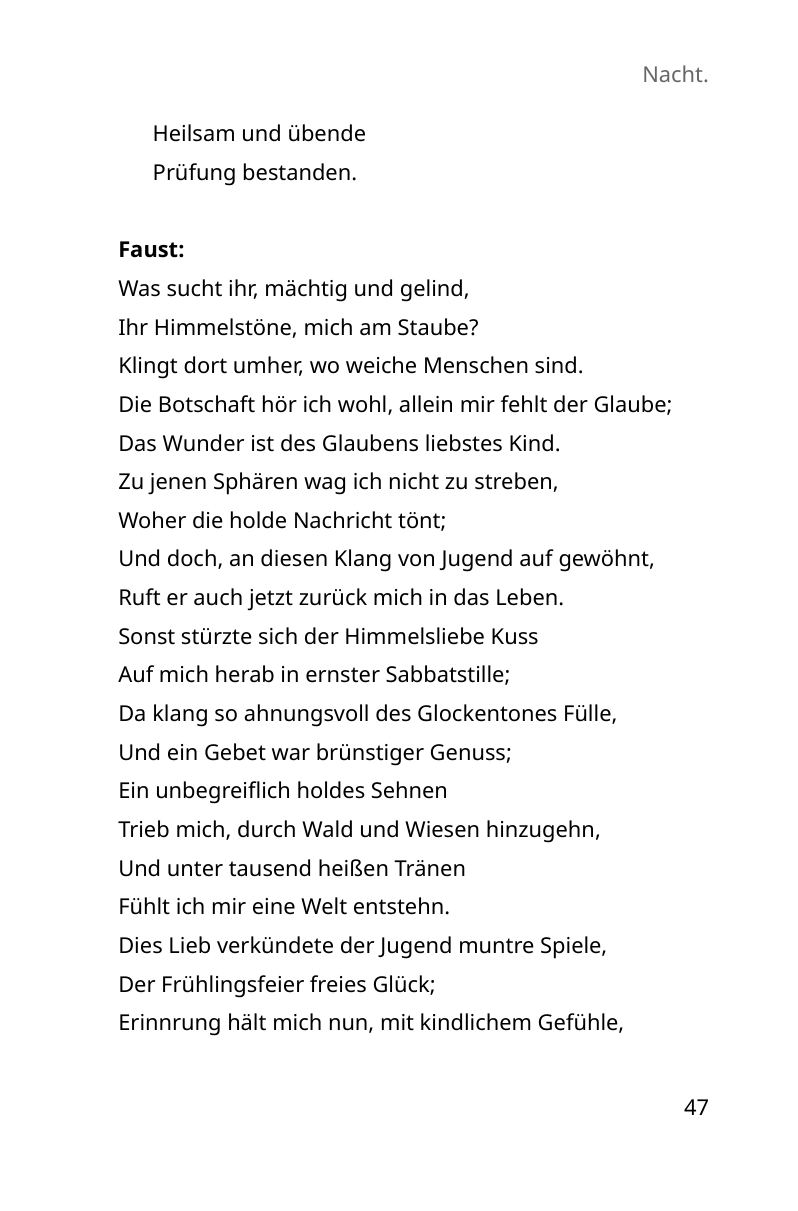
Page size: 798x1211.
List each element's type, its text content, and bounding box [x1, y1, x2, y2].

text Heilsam und übende Prüfung bestanden. [118, 118, 709, 187]
text Faust: Was sucht ihr, mächtig und gelind, Ihr Himmelstöne, mich am Staube? Klingt dort umher, wo weiche Menschen sind. Die Botschaft hör ich wohl, allein mir fehlt der Glaube; Das Wunder ist des Glaubens liebstes Kind. Zu jenen Sphären wag ich nicht zu streben, Woher die holde Nachricht tönt; Und doch, an diesen Klang von Jugend auf gewöhnt, Ruft er auch jetzt zurück mich in das Leben. Sonst stürzte sich der Himmelsliebe Kuss Auf mich herab in ernster Sabbatstille; Da klang so ahnungsvoll des Glockentones Fülle, Und ein Gebet war brünstiger Genuss; Ein unbegreiflich holdes Sehnen Trieb mich, durch Wald und Wiesen hinzugehn, Und unter tausend heißen Tränen Fühlt ich mir eine Welt entstehn. Dies Lieb verkündete der Jugend muntre Spiele, Der Frühlingsfeier freies Glück; Erinnrung hält mich nun, mit kindlichem Gefühle, [118, 213, 709, 1037]
